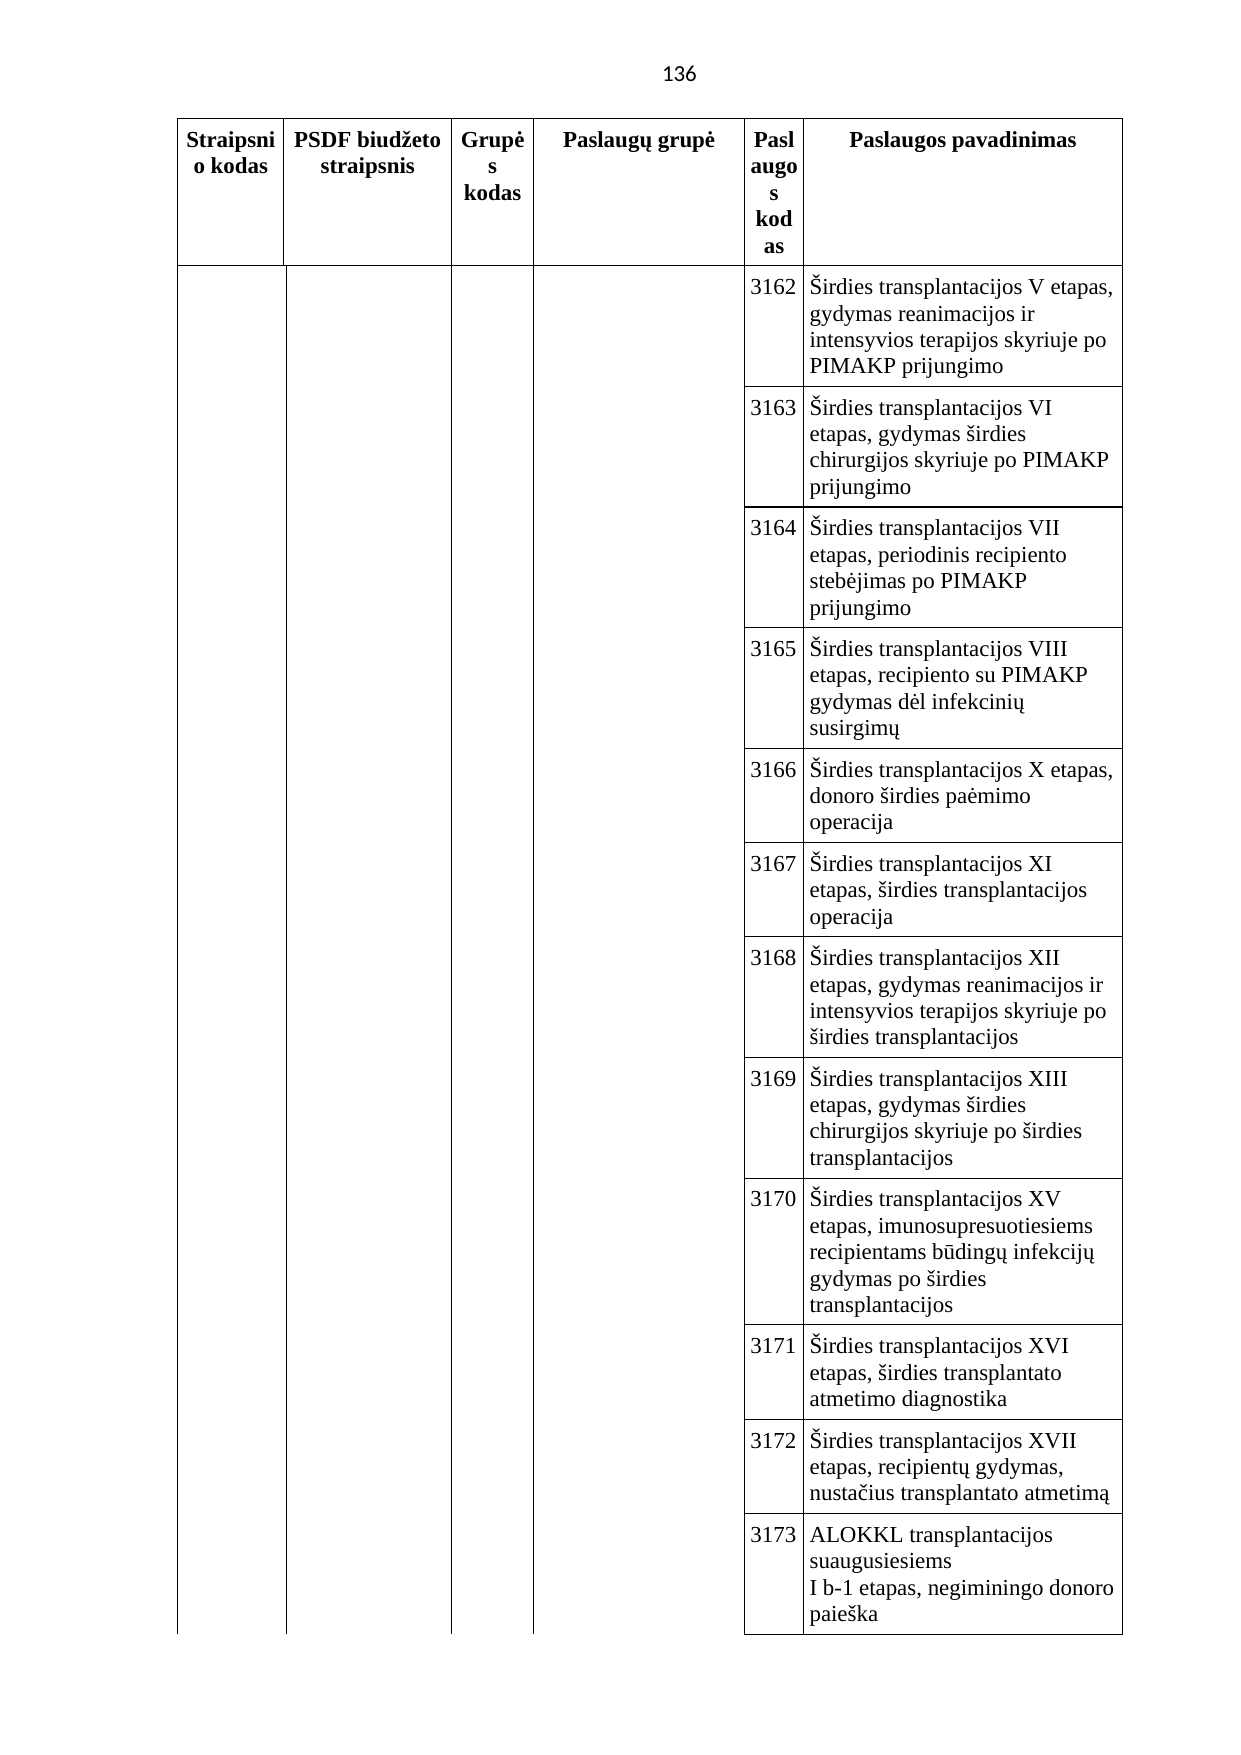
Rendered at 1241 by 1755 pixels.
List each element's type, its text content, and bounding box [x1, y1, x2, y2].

table_cell Širdies transplantacijos XVII etapas, recipientų gydymas, nustačius transplantato atmetimą [804, 1420, 1122, 1513]
table_cell [287, 1057, 451, 1177]
table_cell [452, 266, 533, 386]
table_cell Širdies transplantacijos XV etapas, imunosupresuotiesiems recipientams būdingų infekcijų gydymas po širdies transplantacijos [804, 1179, 1122, 1324]
table_cell [178, 506, 286, 627]
table_cell [452, 842, 533, 936]
table_cell [287, 1419, 451, 1513]
table_cell [452, 748, 533, 842]
table_header Straipsnio kodas [178, 119, 283, 265]
table_cell [452, 1513, 533, 1633]
table_cell Širdies transplantacijos XII etapas, gydymas reanimacijos ir intensyvios terapijos skyriuje po širdies transplantacijos [804, 937, 1122, 1057]
table_cell 3167 [745, 843, 803, 936]
table_cell Širdies transplantacijos XI etapas, širdies transplantacijos operacija [804, 843, 1122, 936]
table_cell Širdies transplantacijos VI etapas, gydymas širdies chirurgijos skyriuje po PIMAKP prijungimo [804, 387, 1122, 506]
table_cell 3169 [745, 1058, 803, 1177]
table_cell [287, 1324, 451, 1419]
table_cell [287, 1178, 451, 1324]
table_cell 3162 [745, 266, 803, 386]
table_cell 3168 [745, 937, 803, 1057]
table_header Paslaugos kodas [745, 119, 803, 265]
table_header Paslaugos pavadinimas [804, 119, 1122, 265]
table_header PSDF biudžeto straipsnis [284, 119, 451, 265]
table_cell Širdies transplantacijos XVI etapas, širdies transplantato atmetimo diagnostika [804, 1325, 1122, 1419]
table_cell [178, 1057, 286, 1177]
table_cell [534, 506, 744, 627]
table_cell [534, 1419, 744, 1513]
table_cell [178, 748, 286, 842]
table_cell [534, 627, 744, 748]
table_cell 3164 [745, 508, 803, 627]
table_cell 3173 [745, 1514, 803, 1633]
table_cell [534, 748, 744, 842]
table_cell [178, 266, 286, 386]
table_cell [178, 1178, 286, 1324]
table_cell Širdies transplantacijos X etapas, donoro širdies paėmimo operacija [804, 749, 1122, 842]
table_cell [287, 266, 451, 386]
table_header Grupės kodas [452, 119, 533, 265]
table_cell [534, 266, 744, 386]
table_cell [452, 1057, 533, 1177]
table_cell [287, 386, 451, 506]
table_cell [534, 936, 744, 1057]
table_cell 3172 [745, 1420, 803, 1513]
table_cell 3170 [745, 1179, 803, 1324]
table_cell [534, 1057, 744, 1177]
table_cell 3171 [745, 1325, 803, 1419]
table_cell 3165 [745, 628, 803, 748]
table_cell Širdies transplantacijos V etapas, gydymas reanimacijos ir intensyvios terapijos skyriuje po PIMAKP prijungimo [804, 266, 1122, 386]
table_header Paslaugų grupė [534, 119, 744, 265]
table_cell Širdies transplantacijos VII etapas, periodinis recipiento stebėjimas po PIMAKP prijungimo [804, 508, 1122, 627]
table_cell [178, 1513, 286, 1633]
table_cell [287, 1513, 451, 1633]
table_cell [287, 506, 451, 627]
table_cell [287, 936, 451, 1057]
table_cell [178, 1419, 286, 1513]
table_cell [178, 1324, 286, 1419]
table_cell [452, 627, 533, 748]
table_cell [534, 842, 744, 936]
table_cell [287, 748, 451, 842]
table_cell Širdies transplantacijos VIII etapas, recipiento su PIMAKP gydymas dėl infekcinių susirgimų [804, 628, 1122, 748]
table_cell [178, 386, 286, 506]
table_cell [452, 1324, 533, 1419]
table_cell [452, 1178, 533, 1324]
table_cell [178, 627, 286, 748]
table_cell 3166 [745, 749, 803, 842]
table_cell [287, 842, 451, 936]
table_cell [452, 506, 533, 627]
table_cell [452, 936, 533, 1057]
table_cell [452, 386, 533, 506]
table_cell [178, 936, 286, 1057]
table_cell [287, 627, 451, 748]
table_cell 3163 [745, 387, 803, 506]
table_cell [452, 1419, 533, 1513]
table_cell [534, 386, 744, 506]
table_cell [534, 1513, 744, 1633]
table_cell [534, 1324, 744, 1419]
table_cell [534, 1178, 744, 1324]
table_cell Širdies transplantacijos XIII etapas, gydymas širdies chirurgijos skyriuje po širdies transplantacijos [804, 1058, 1122, 1177]
table_cell [178, 842, 286, 936]
table_cell ALOKKL transplantacijos suaugusiesiems I b-1 etapas, negiminingo donoro paieška [804, 1514, 1122, 1633]
